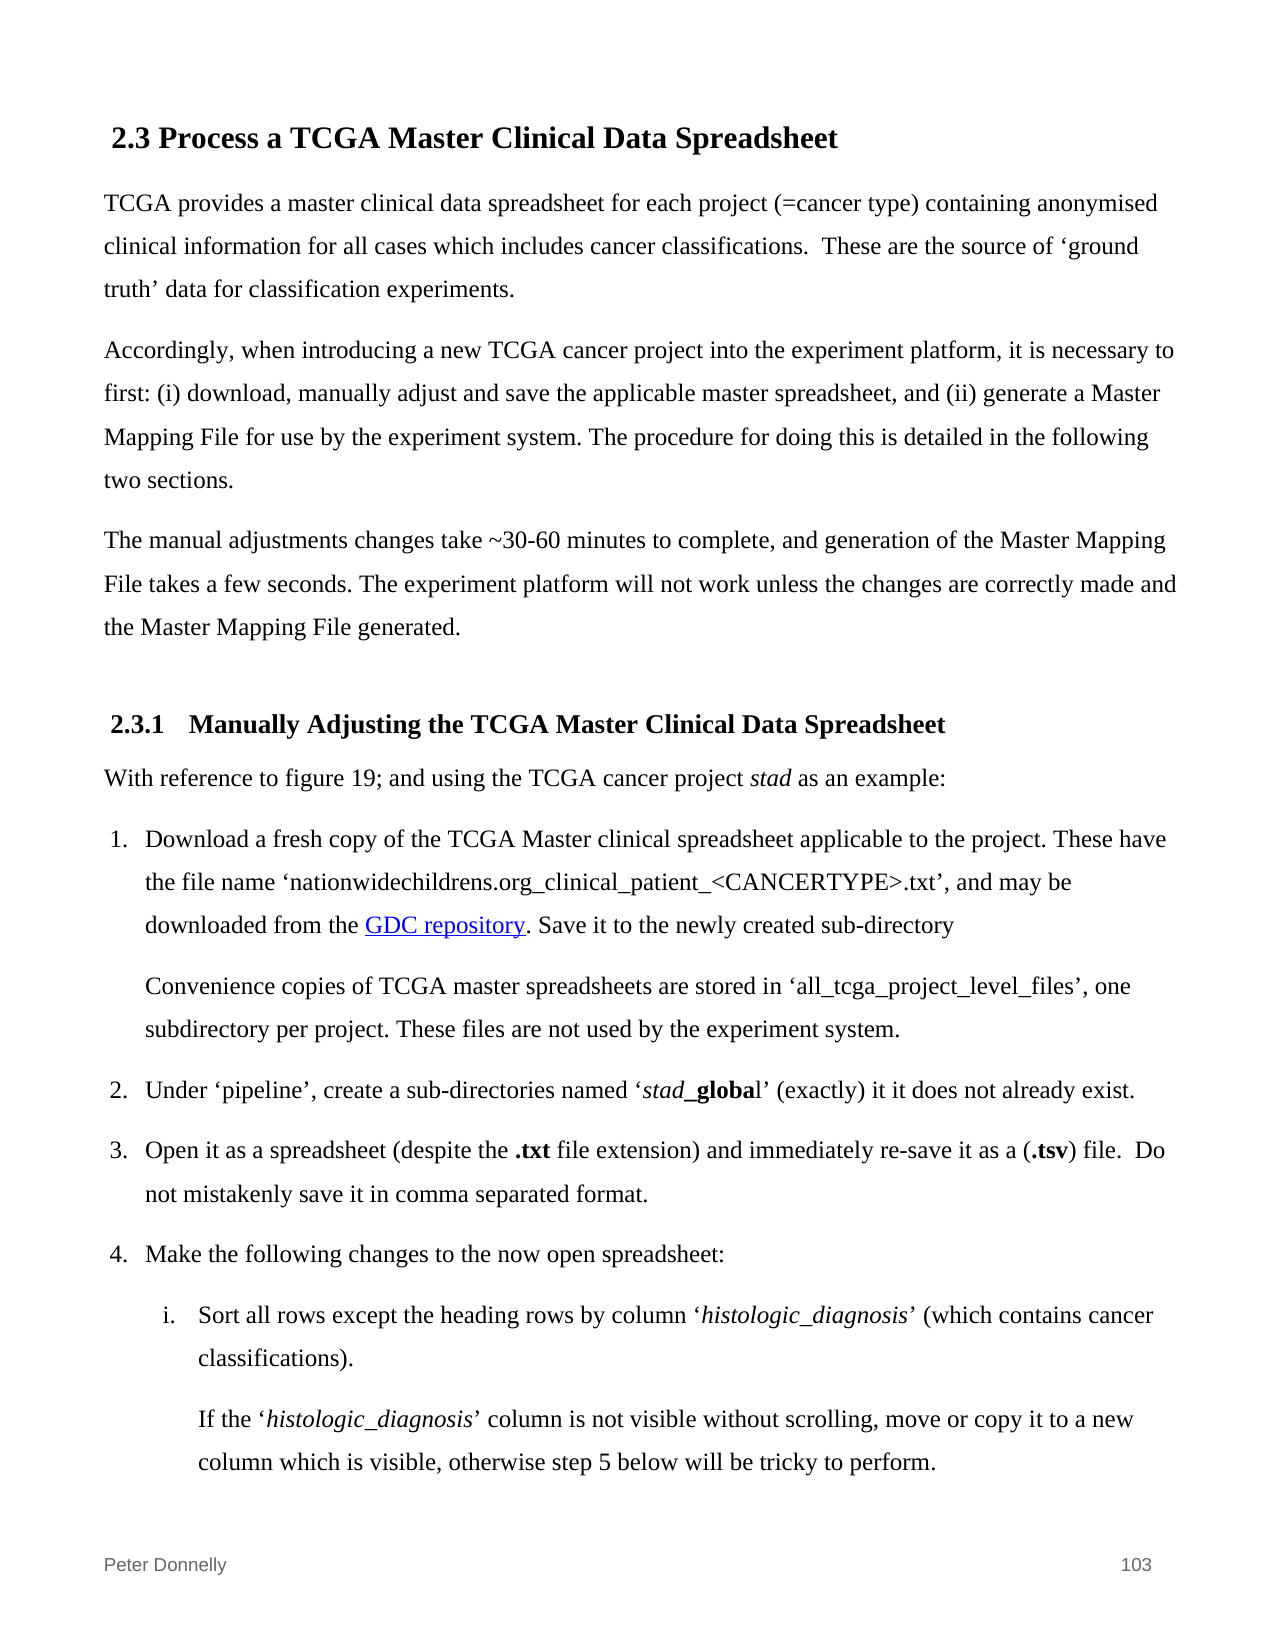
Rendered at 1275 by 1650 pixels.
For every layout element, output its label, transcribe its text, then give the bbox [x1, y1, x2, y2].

text TCGA provides a master clinical data spreadsheet for each project (=cancer type) containing anonymised clinical information for all cases which includes cancer classifications. These are the source of ‘ground truth’ data for classification experiments. [103, 188, 1181, 303]
list Open it as a spreadsheet (despite the .txt file extension) and immediately re-save it as a (.tsv) file. Do not mistakenly save it in comma separated format. [109, 1136, 1181, 1207]
text Accordingly, when introducing a new TCGA cancer project into the experiment platform, it is necessary to first: (i) download, manually adjust and save the applicable master spreadsheet, and (ii) generate a Master Mapping File for use by the experiment system. The procedure for doing this is detailed in the following two sections. [103, 335, 1181, 493]
subtitle Process a TCGA Master Clinical Data Spreadsheet [103, 120, 1181, 156]
list Make the following changes to the now open spreadsheet: [109, 1239, 1181, 1268]
subtitle Manually Adjusting the TCGA Master Clinical Data Spreadsheet [103, 708, 1181, 739]
text With reference to figure 19; and using the TCGA cancer project stad as an example: [103, 763, 1181, 792]
list Under ‘pipeline’, create a sub-directories named ‘stad_global’ (exactly) it it does not already exist. [109, 1075, 1181, 1103]
list Download a fresh copy of the TCGA Master clinical spreadsheet applicable to the project. These have the file name ‘nationwidechildrens.org_clinical_patient_<CANCERTYPE>.txt’, and may be downloaded from the GDC repository. Save it to the newly created sub-directory [109, 824, 1181, 939]
list Convenience copies of TCGA master spreadsheets are stored in ‘all_tcga_project_level_files’, one subdirectory per project. These files are not used by the experiment system. [109, 971, 1181, 1043]
list If the ‘histologic_diagnosis’ column is not visible without scrolling, move or copy it to a new column which is visible, otherwise step 5 below will be tricky to perform. [162, 1404, 1181, 1476]
list Sort all rows except the heading rows by column ‘histologic_diagnosis’ (which contains cancer classifications). [162, 1300, 1181, 1372]
text The manual adjustments changes take ~30-60 minutes to complete, and generation of the Master Mapping File takes a few seconds. The experiment platform will not work unless the changes are correctly made and the Master Mapping File generated. [103, 526, 1181, 641]
